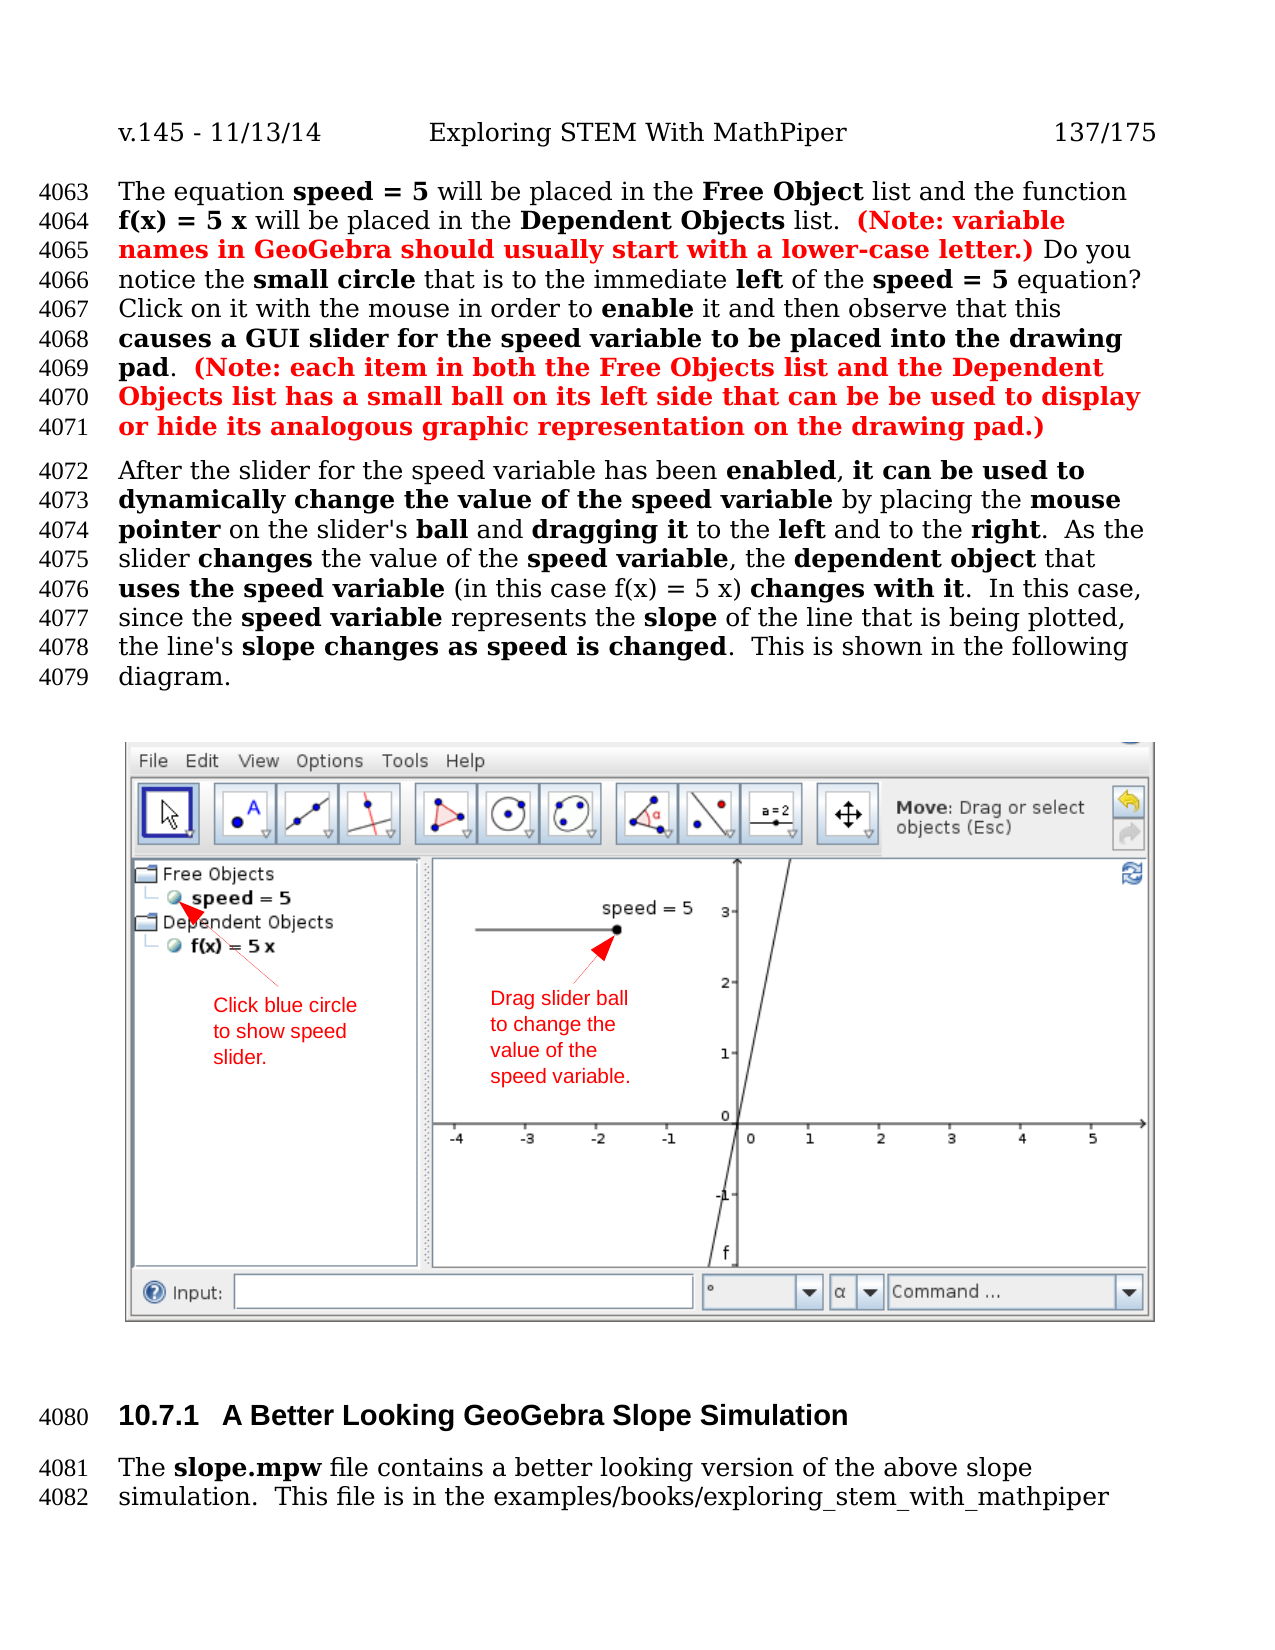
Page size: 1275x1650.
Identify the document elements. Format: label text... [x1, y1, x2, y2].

text The slope.mpw file contains a better looking version of the above slope simulation. This file is in the examples/books/exploring_stem_with_mathpiper [118, 1453, 1157, 1511]
text After the slider for the speed variable has been enabled, it can be used to dynamically change the value of the speed variable by placing the mouse pointer on the slider's ball and dragging it to the left and to the right. As the slider changes the value of the speed variable, the dependent object that uses the speed variable (in this case f(x) = 5 x) changes with it. In this case, since the speed variable represents the slope of the line that is being plotted, the line's slope changes as speed is changed. This is shown in the following diagram. [118, 456, 1157, 691]
subtitle A Better Looking GeoGebra Slope Simulation [118, 1398, 1157, 1432]
text The equation speed = 5 will be placed in the Free Object list and the function f(x) = 5 x will be placed in the Dependent Objects list. (Note: variable names in GeoGebra should usually start with a lower-case letter.) Do you notice the small circle that is to the immediate left of the speed = 5 equation? Click on it with the mouse in order to enable it and then observe that this causes a GUI slider for the speed variable to be placed into the drawing pad. (Note: each item in both the Free Objects list and the Dependent Objects list has a small ball on its left side that can be be used to display or hide its analogous graphic representation on the drawing pad.) [118, 177, 1157, 441]
